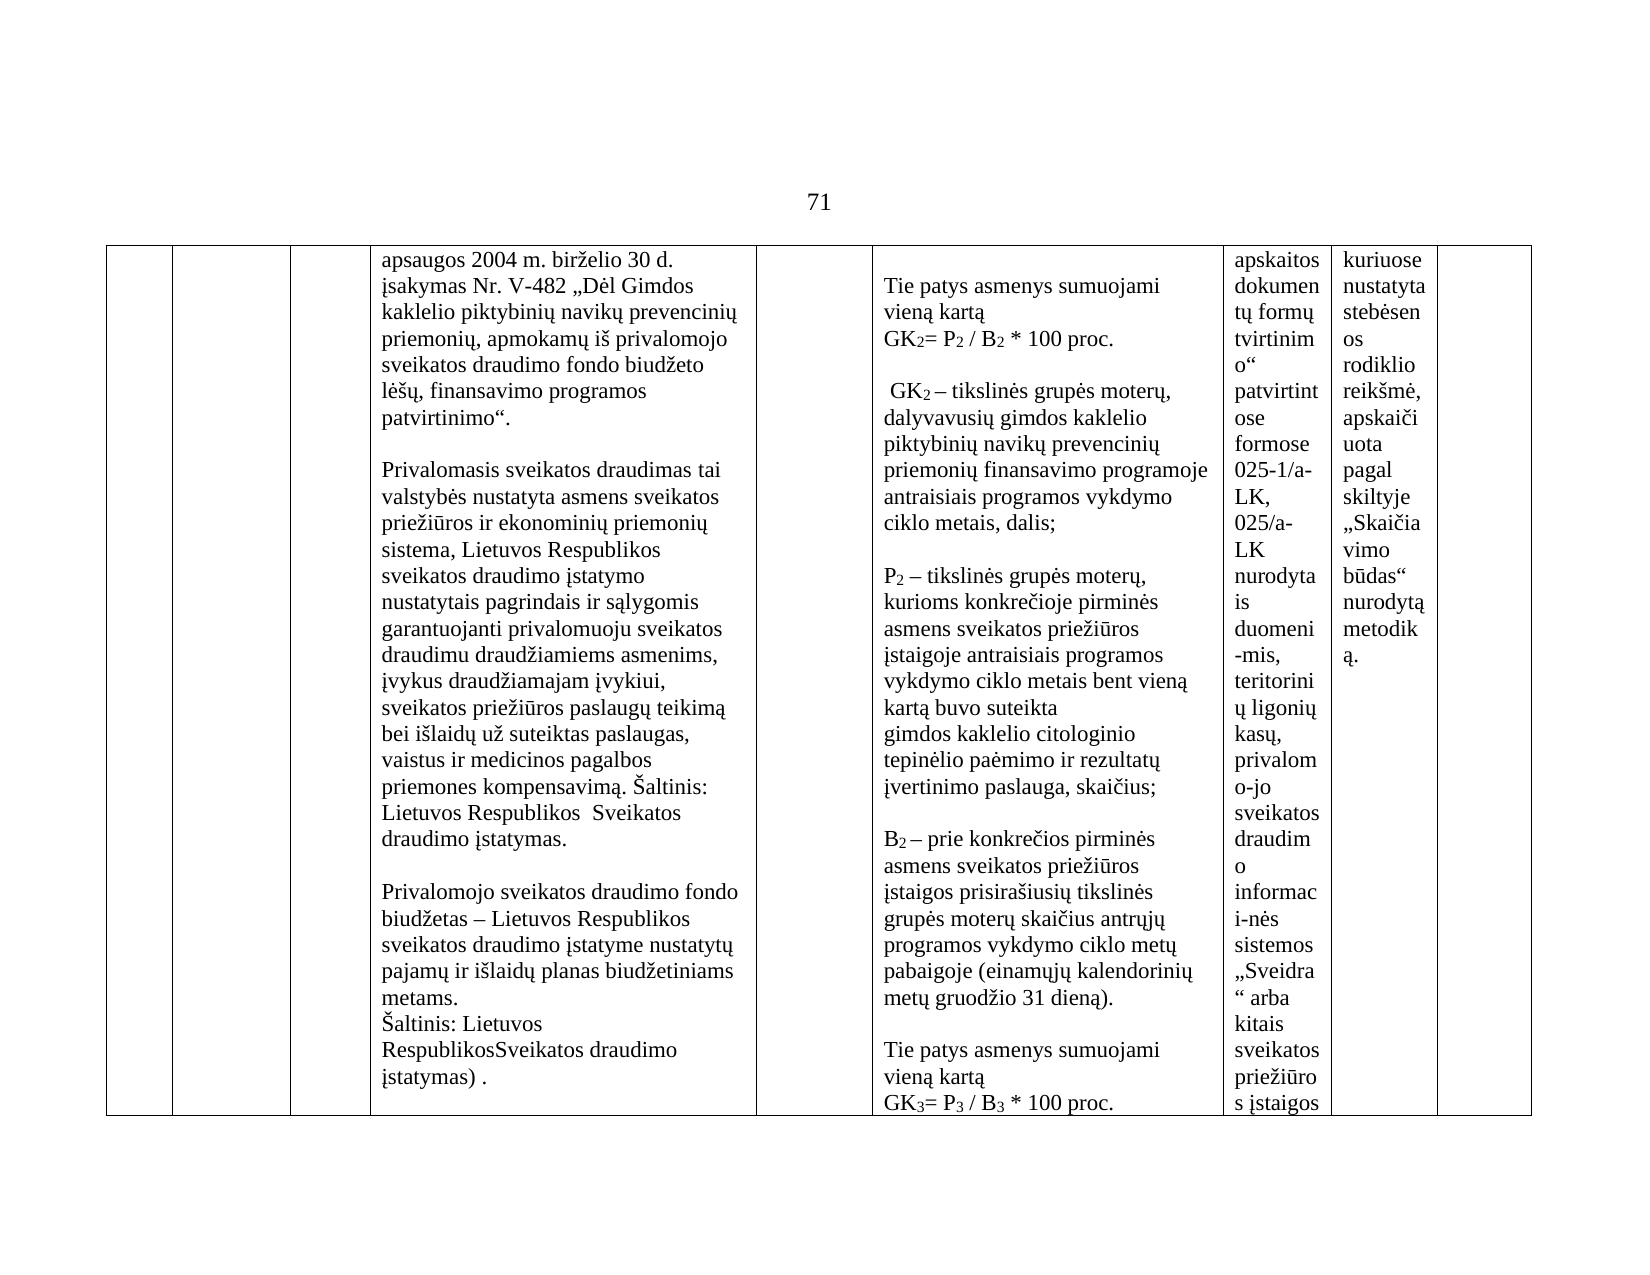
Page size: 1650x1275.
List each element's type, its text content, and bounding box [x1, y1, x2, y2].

table_cell apsaugos 2004 m. birželio 30 d. įsakymas Nr. V-482 „Dėl Gimdos kaklelio piktybinių navikų prevencinių priemonių, apmokamų iš privalomojo sveikatos draudimo fondo biudžeto lėšų, finansavimo programos patvirtinimo“. Privalomasis sveikatos draudimas tai valstybės nustatyta asmens sveikatos priežiūros ir ekonominių priemonių sistema, Lietuvos Respublikos sveikatos draudimo įstatymo nustatytais pagrindais ir sąlygomis garantuojanti privalomuoju sveikatos draudimu draudžiamiems asmenims, įvykus draudžiamajam įvykiui, sveikatos priežiūros paslaugų teikimą bei išlaidų už suteiktas paslaugas, vaistus ir medicinos pagalbos priemones kompensavimą. Šaltinis: Lietuvos Respublikos Sveikatos draudimo įstatymas. Privalomojo sveikatos draudimo fondo biudžetas – Lietuvos Respublikos sveikatos draudimo įstatyme nustatytų pajamų ir išlaidų planas biudžetiniams metams. Šaltinis: Lietuvos RespublikosSveikatos draudimo įstatymas) . [371, 246, 756, 1115]
table_cell apskaitos dokumentų formų tvirtinimo“ patvirtintose formose 025-1/a-LK, 025/a-LK nurodytais duomeni-mis, teritorinių ligonių kasų, privalomo-jo sveikatos draudimo informaci-nės sistemos „Sveidra“ arba kitais sveikatos priežiūros įstaigos [1224, 246, 1331, 1115]
table_cell [1438, 246, 1531, 1115]
table_cell [107, 246, 172, 1115]
table_cell Tie patys asmenys sumuojami vieną kartą GK2= P2 / B2 * 100 proc. GK2 – tikslinės grupės moterų, dalyvavusių gimdos kaklelio piktybinių navikų prevencinių priemonių finansavimo programoje antraisiais programos vykdymo ciklo metais, dalis; P2 – tikslinės grupės moterų, kurioms konkrečioje pirminės asmens sveikatos priežiūros įstaigoje antraisiais programos vykdymo ciklo metais bent vieną kartą buvo suteikta gimdos kaklelio citologinio tepinėlio paėmimo ir rezultatų įvertinimo paslauga, skaičius; B2 – prie konkrečios pirminės asmens sveikatos priežiūros įstaigos prisirašiusių tikslinės grupės moterų skaičius antrųjų programos vykdymo ciklo metų pabaigoje (einamųjų kalendorinių metų gruodžio 31 dieną). Tie patys asmenys sumuojami vieną kartą GK3= P3 / B3 * 100 proc. [873, 246, 1223, 1115]
table_cell [757, 246, 872, 1115]
table_cell kuriuose nustatyta stebėsenos rodiklio reikšmė, apskaičiuota pagal skiltyje „Skaičiavimo būdas“ nurodytą metodiką. [1332, 246, 1437, 1115]
table_cell [173, 246, 290, 1115]
table_cell [291, 246, 370, 1115]
